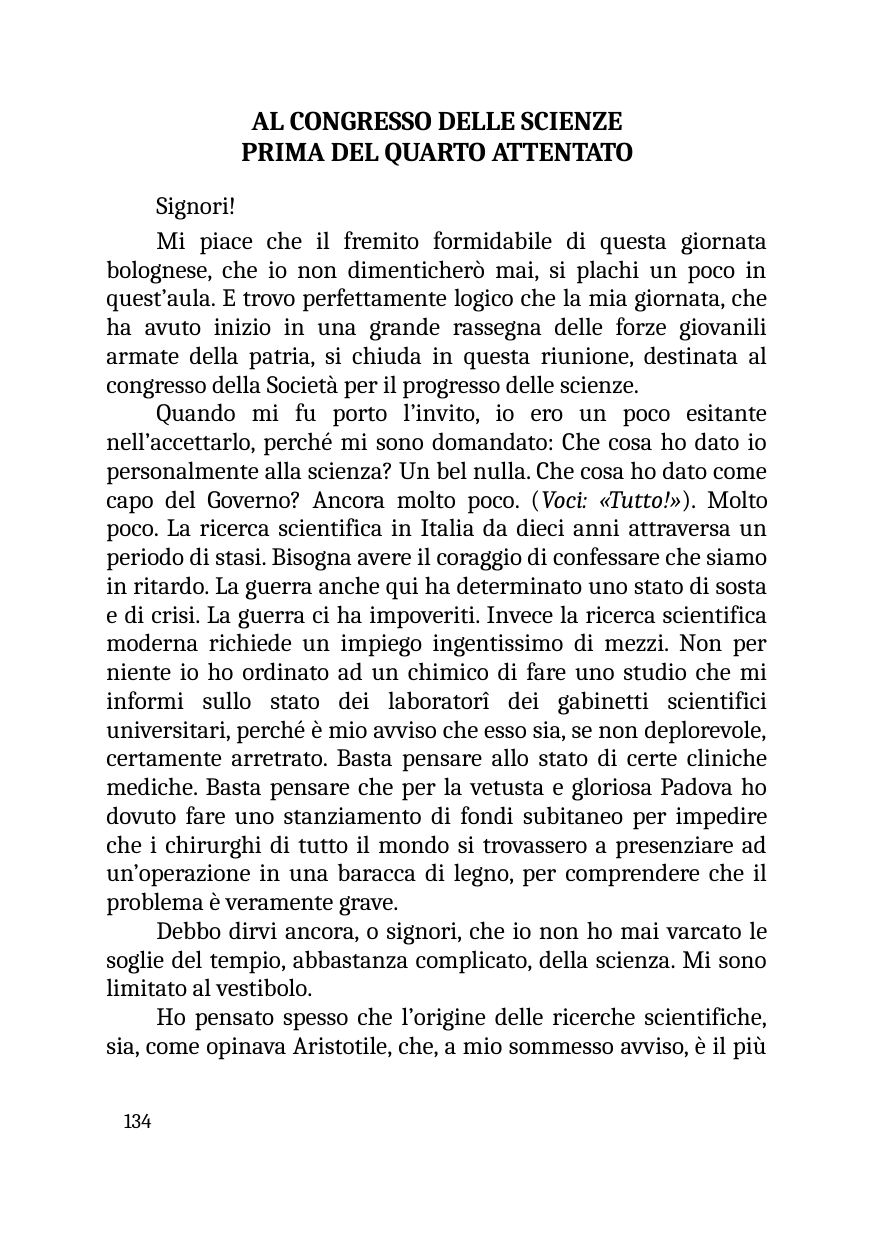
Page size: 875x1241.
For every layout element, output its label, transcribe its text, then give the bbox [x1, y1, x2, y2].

text Quando mi fu porto l’invito, io ero un poco esitante nell’accettarlo, perché mi sono domandato: Che cosa ho dato io personalmente alla scienza? Un bel nulla. Che cosa ho dato come capo del Governo? Ancora molto poco. (Voci: «Tutto!»). Molto poco. La ricerca scientifica in Italia da dieci anni attraversa un periodo di stasi. Bisogna avere il coraggio di confessare che siamo in ritardo. La guerra anche qui ha determinato uno stato di sosta e di crisi. La guerra ci ha impoveriti. Invece la ricerca scientifica moderna richiede un impiego ingentissimo di mezzi. Non per niente io ho ordinato ad un chimico di fare uno studio che mi informi sullo stato dei laboratorî dei gabinetti scientifici universitari, perché è mio avviso che esso sia, se non deplorevole, certamente arretrato. Basta pensare allo stato di certe cliniche mediche. Basta pensare che per la vetusta e gloriosa Padova ho dovuto fare uno stanziamento di fondi subitaneo per impedire che i chirurghi di tutto il mondo si trovassero a presenziare ad un’operazione in una baracca di legno, per comprendere che il problema è veramente grave. [106, 399, 768, 917]
subtitle AL CONGRESSO DELLE SCIENZE PRIMA DEL QUARTO ATTENTATO [106, 106, 768, 168]
text Signori! [106, 192, 768, 221]
text Mi piace che il fremito formidabile di questa giornata bolognese, che io non dimenticherò mai, si plachi un poco in quest’aula. E trovo perfettamente logico che la mia giornata, che ha avuto inizio in una grande rassegna delle forze giovanili armate della patria, si chiuda in questa riunione, destinata al congresso della Società per il progresso delle scienze. [106, 227, 768, 399]
text Ho pensato spesso che l’origine delle ricerche scientifiche, sia, come opinava Aristotile, che, a mio sommesso avviso, è il più [106, 1003, 768, 1061]
text Debbo dirvi ancora, o signori, che io non ho mai varcato le soglie del tempio, abbastanza complicato, della scienza. Mi sono limitato al vestibolo. [106, 917, 768, 1003]
